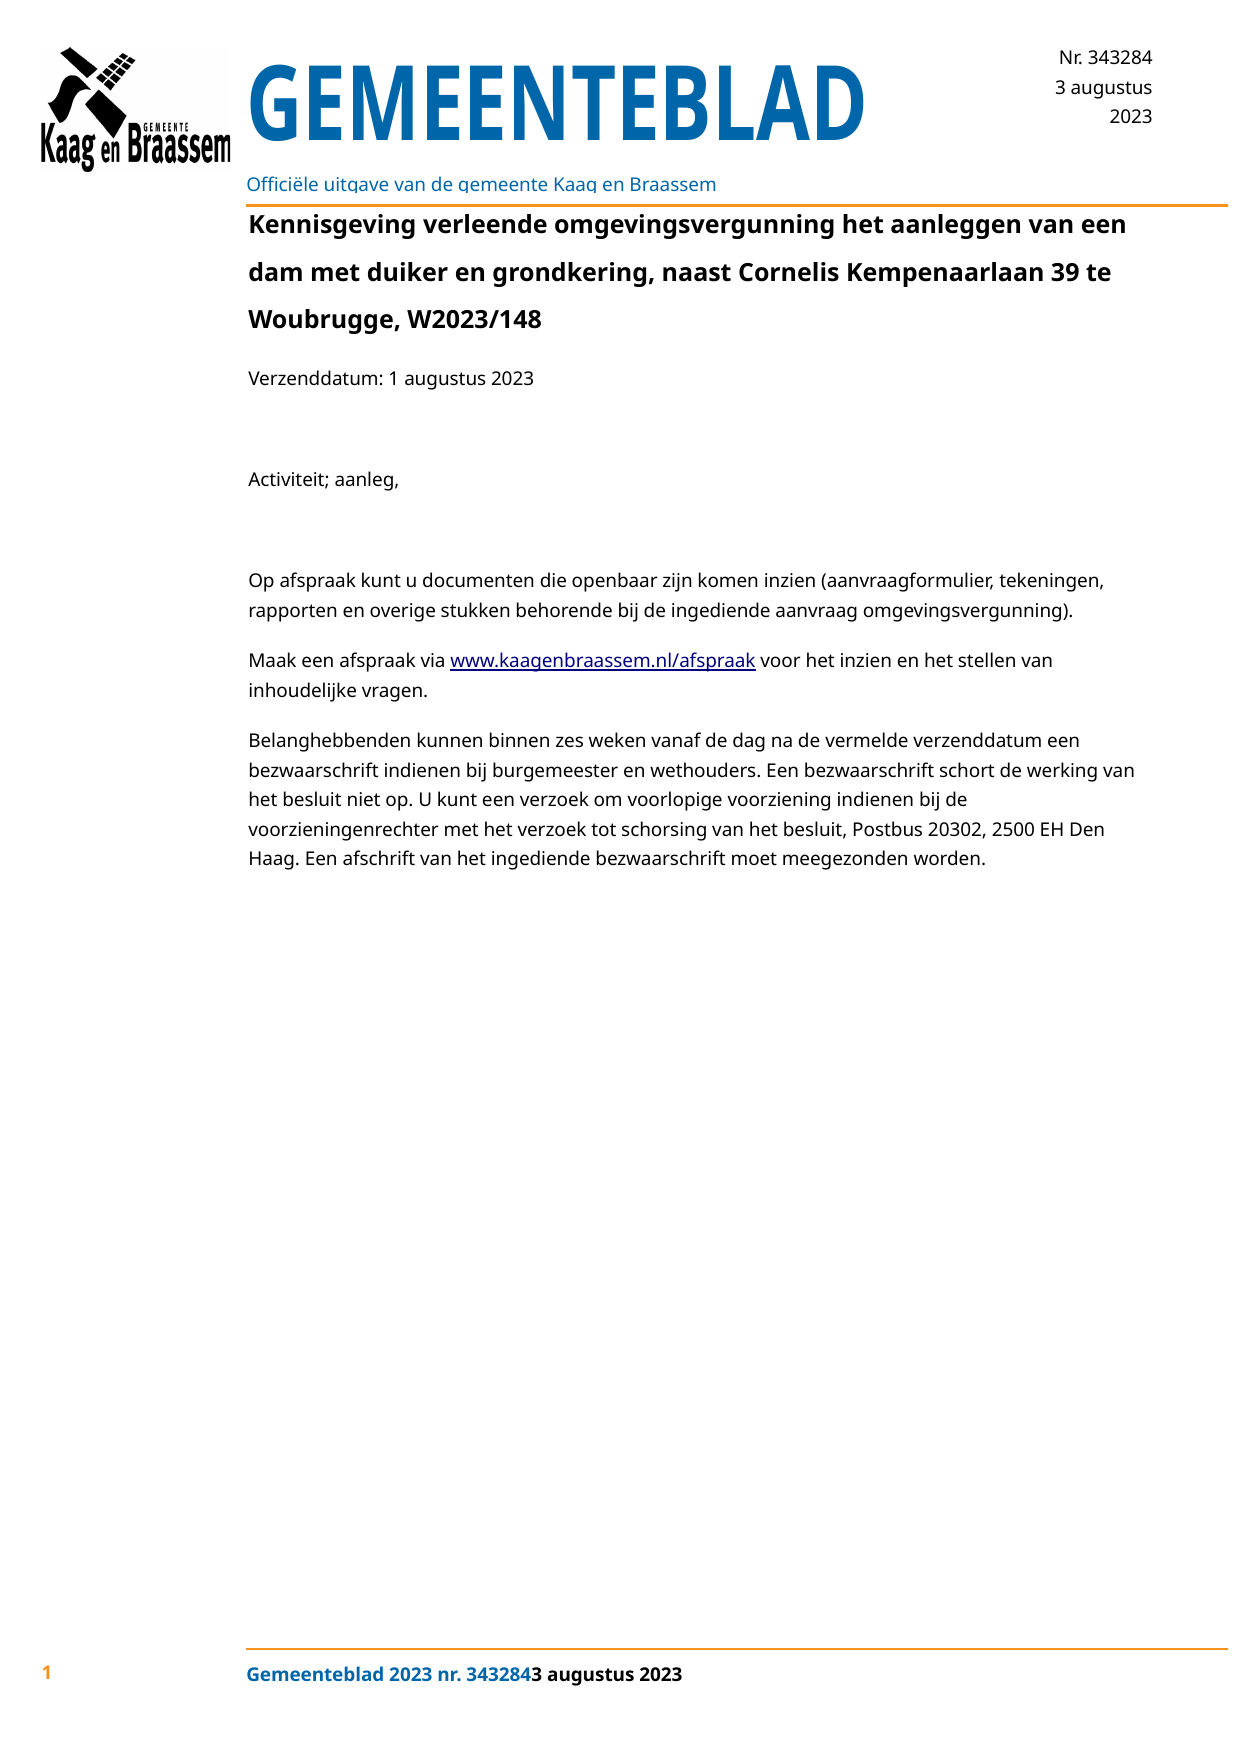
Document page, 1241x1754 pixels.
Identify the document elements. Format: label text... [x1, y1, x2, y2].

text Kennisgeving verleende omgevingsvergunning het aanleggen van een dam met duiker en grondkering, naast Cornelis Kempenaarlaan 39 te Woubrugge, W2023/148 [248, 207, 1152, 336]
text Op afspraak kunt u documenten die openbaar zijn komen inzien (aanvraagformulier, tekeningen, rapporten en overige stukken behorende bij de ingediende aanvraag omgevingsvergunning). [248, 567, 1152, 622]
text Activiteit; aanleg, [248, 466, 1152, 492]
text Belanghebbenden kunnen binnen zes weken vanaf de dag na de vermelde verzenddatum een bezwaarschrift indienen bij burgemeester en wethouders. Een bezwaarschrift schort de werking van het besluit niet op. U kunt een verzoek om voorlopige voorziening indienen bij de voorzieningenrechter met het verzoek tot schorsing van het besluit, Postbus 20302, 2500 EH Den Haag. Een afschrift van het ingediende bezwaarschrift moet meegezonden worden. [248, 727, 1152, 871]
text Verzenddatum: 1 augustus 2023 [248, 366, 1152, 391]
picture [41, 47, 231, 172]
text Maak een afspraak via www.kaagenbraassem.nl/afspraak voor het inzien en het stellen van inhoudelijke vragen. [248, 647, 1152, 702]
